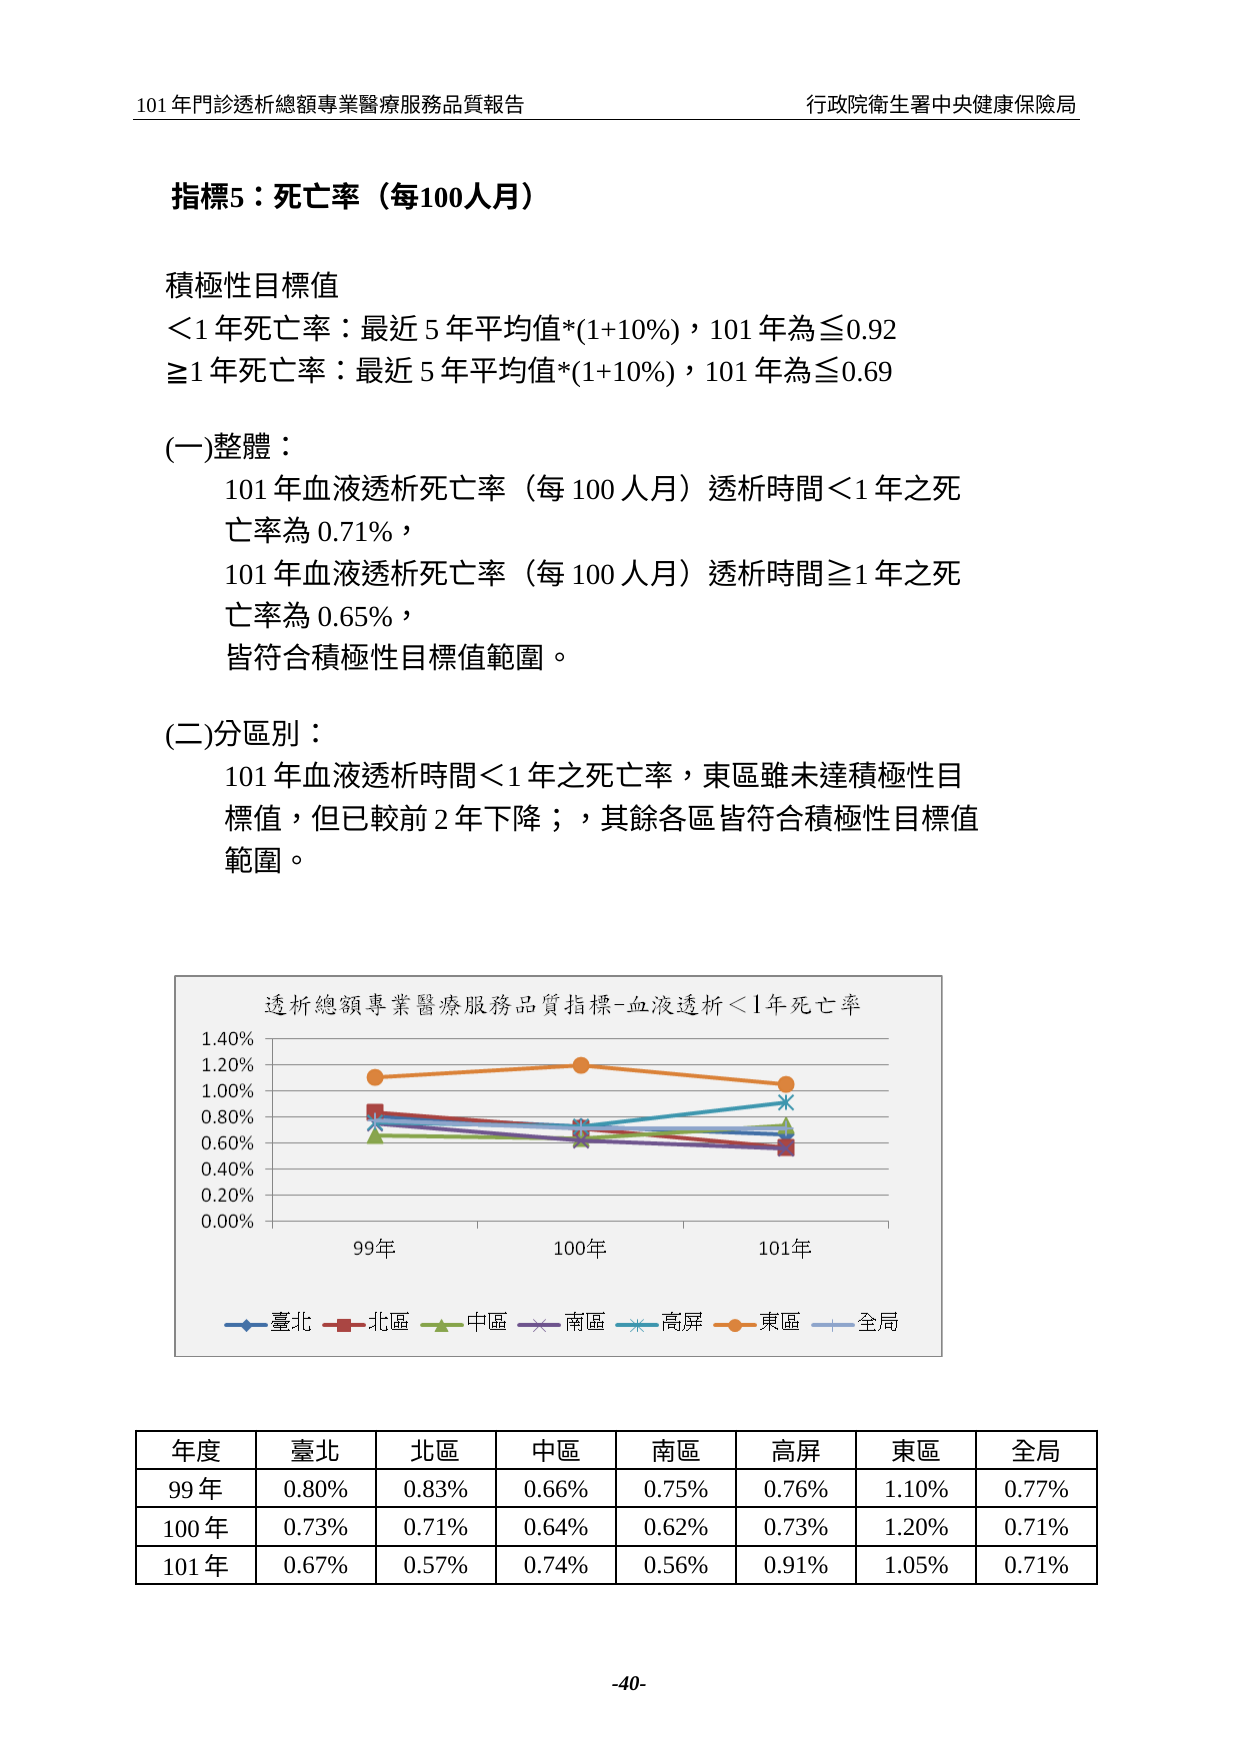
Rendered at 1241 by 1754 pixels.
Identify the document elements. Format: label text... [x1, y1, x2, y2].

table_cell [136, 753, 165, 880]
table_cell 1.10% [857, 1470, 975, 1506]
table_cell 99年 [137, 1470, 255, 1506]
table_cell 0.75% [617, 1470, 735, 1506]
table_cell 0.80% [257, 1470, 375, 1506]
table_cell 高屏 [737, 1432, 855, 1468]
table_cell [136, 466, 165, 550]
table_cell 臺北 [257, 1432, 375, 1468]
table_cell [136, 880, 165, 914]
table_cell [983, 880, 1102, 914]
table_cell [983, 466, 1102, 550]
table_cell (一)整體： [165, 390, 982, 466]
table_cell 東區 [857, 1432, 975, 1468]
table_cell [501, 1359, 633, 1394]
picture [173, 975, 943, 1357]
table_cell [136, 677, 165, 753]
table_cell [983, 753, 1102, 880]
table_cell [136, 949, 1102, 1359]
table_cell [501, 1394, 633, 1429]
table_cell [983, 550, 1102, 677]
table_cell 0.62% [617, 1508, 735, 1544]
table_header [136, 973, 248, 1007]
table_cell 0.74% [497, 1547, 615, 1583]
table_cell [995, 1359, 1097, 1394]
table_cell 0.71% [977, 1508, 1096, 1544]
table_cell 1.20% [857, 1508, 975, 1544]
table_cell [136, 305, 165, 347]
table_cell 0.57% [377, 1547, 495, 1583]
table_cell 0.66% [497, 1470, 615, 1506]
table_cell 全局 [977, 1432, 1096, 1468]
table_cell 0.73% [737, 1508, 855, 1544]
table_cell 100年 [137, 1508, 255, 1544]
table_cell 0.67% [257, 1547, 375, 1583]
table_cell 0.76% [737, 1470, 855, 1506]
table_cell 0.73% [257, 1508, 375, 1544]
table_cell 0.91% [737, 1547, 855, 1583]
table_cell [793, 1359, 894, 1394]
table_cell 1.05% [857, 1547, 975, 1583]
table_cell 0.71% [377, 1508, 495, 1544]
table_header [136, 263, 165, 305]
table_cell [136, 550, 165, 677]
table_cell ≧1年死亡率：最近5年平均值*(1+10%)，101年為≦0.69 [165, 348, 982, 390]
table_cell [894, 1394, 995, 1429]
table_cell ＜1年死亡率：最近5年平均值*(1+10%)，101年為≦0.92 [165, 305, 982, 347]
table_cell [269, 1359, 384, 1394]
table_cell [384, 1359, 501, 1394]
table_cell [983, 677, 1102, 753]
table_header [983, 263, 1102, 305]
table_cell 101年血液透析死亡率（每100人月）透析時間≧1年之死亡率為0.65%， 皆符合積極性目標值範圍。 [165, 550, 982, 677]
table_cell [983, 348, 1102, 390]
table_cell [894, 1359, 995, 1394]
table_cell 0.71% [977, 1547, 1096, 1583]
table_cell [983, 305, 1102, 347]
table_cell [983, 390, 1102, 466]
table_cell 中區 [497, 1432, 615, 1468]
table_cell 0.83% [377, 1470, 495, 1506]
table_cell 101年血液透析死亡率（每100人月）透析時間＜1年之死亡率為0.71%， [165, 466, 982, 550]
table_cell [995, 1394, 1097, 1429]
table_cell [136, 390, 165, 466]
table_cell 0.77% [977, 1470, 1096, 1506]
table_cell [136, 1359, 269, 1394]
subtitle 指標5：死亡率（每100人月） [171, 169, 1122, 217]
table_cell [136, 1394, 269, 1429]
table_cell [633, 1359, 793, 1394]
table_cell [136, 914, 1102, 949]
table_cell [165, 880, 982, 914]
table_cell [633, 1394, 793, 1429]
table_header 積極性目標值 [165, 263, 982, 305]
table_cell 北區 [377, 1432, 495, 1468]
table_cell (二)分區別： [165, 677, 982, 753]
table_cell 南區 [617, 1432, 735, 1468]
table_cell [384, 1394, 501, 1429]
table_cell 101年 [137, 1547, 255, 1583]
table_cell [136, 348, 165, 390]
table_cell 年度 [137, 1432, 255, 1468]
table_cell [793, 1394, 894, 1429]
table_cell 0.56% [617, 1547, 735, 1583]
table_cell 0.64% [497, 1508, 615, 1544]
table_cell [269, 1394, 384, 1429]
table_cell 101年血液透析時間＜1年之死亡率，東區雖未達積極性目標值，但已較前2年下降；，其餘各區皆符合積極性目標值範圍。 [165, 753, 982, 880]
